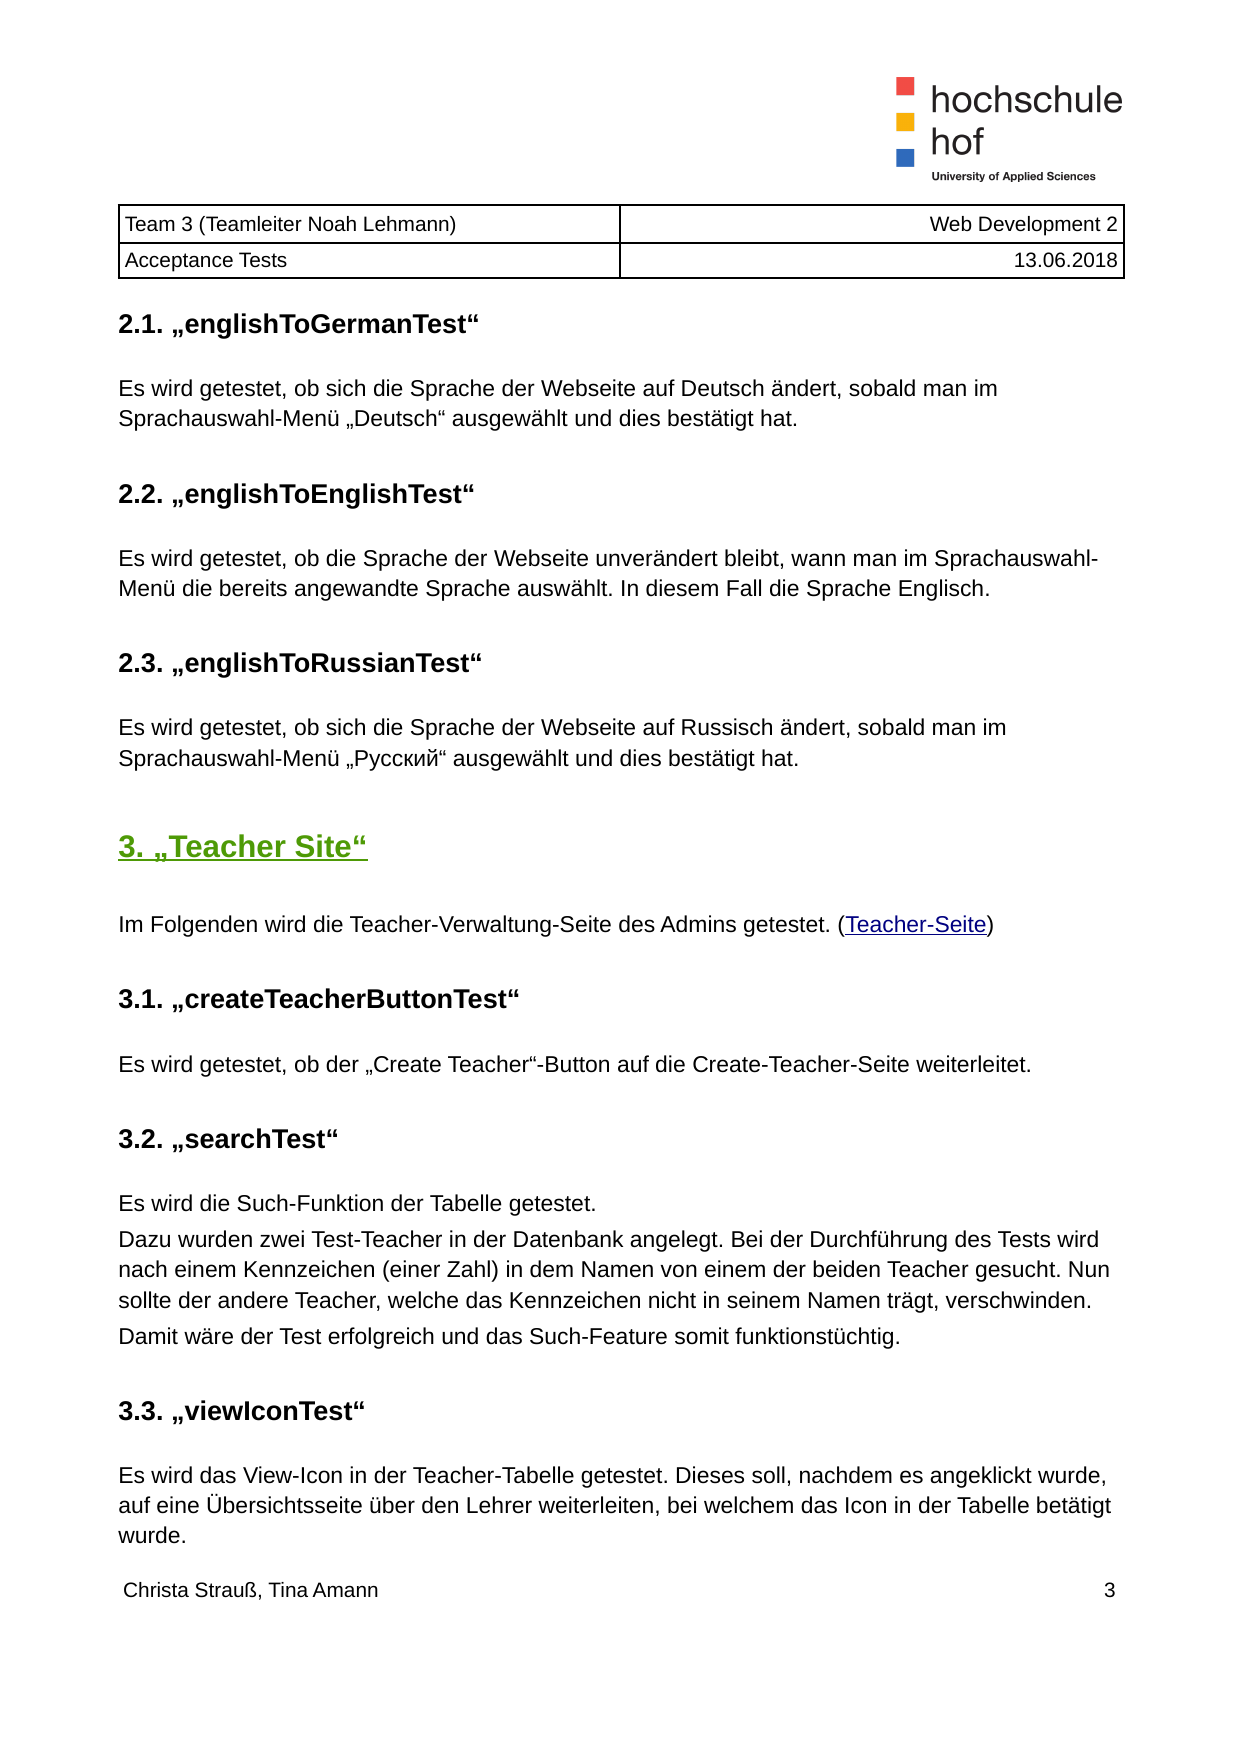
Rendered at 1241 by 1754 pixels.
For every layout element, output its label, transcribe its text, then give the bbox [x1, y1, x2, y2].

text 3.2. „searchTest“ [118, 1123, 1122, 1154]
text 2.3. „englishToRussianTest“ [118, 647, 1122, 678]
text Es wird getestet, ob sich die Sprache der Webseite auf Russisch ändert, sobald man im Sprachauswahl-Menü „Русский“ ausgewählt und dies bestätigt hat. [118, 714, 1122, 771]
text Es wird die Such-Funktion der Tabelle getestet. [118, 1190, 1122, 1216]
text 3.3. „viewIconTest“ [118, 1395, 1122, 1426]
text Dazu wurden zwei Test-Teacher in der Datenbank angelegt. Bei der Durchführung des Tests wird nach einem Kennzeichen (einer Zahl) in dem Namen von einem der beiden Teacher gesucht. Nun sollte der andere Teacher, welche das Kennzeichen nicht in seinem Namen trägt, verschwinden. [118, 1226, 1122, 1313]
text 3.1. „createTeacherButtonTest“ [118, 983, 1122, 1015]
text 2.1. „englishToGermanTest“ [118, 308, 1122, 339]
text 2.2. „englishToEnglishTest“ [118, 478, 1122, 509]
text 3. „Teacher Site“ [118, 828, 1122, 864]
text Im Folgenden wird die Teacher-Verwaltung-Seite des Admins getestet. (Teacher-Seite) [118, 911, 1122, 938]
text Es wird getestet, ob der „Create Teacher“-Button auf die Create-Teacher-Seite weiterleitet. [118, 1051, 1122, 1077]
picture [896, 77, 1122, 182]
text Es wird getestet, ob sich die Sprache der Webseite auf Deutsch ändert, sobald man im Sprachauswahl-Menü „Deutsch“ ausgewählt und dies bestätigt hat. [118, 375, 1122, 432]
text Es wird das View-Icon in der Teacher-Tabelle getestet. Dieses soll, nachdem es angeklickt wurde, auf eine Übersichtsseite über den Lehrer weiterleiten, bei welchem das Icon in der Tabelle betätigt wurde. [118, 1462, 1122, 1549]
text Es wird getestet, ob die Sprache der Webseite unverändert bleibt, wann man im Sprachauswahl-Menü die bereits angewandte Sprache auswählt. In diesem Fall die Sprache Englisch. [118, 545, 1122, 601]
text Damit wäre der Test erfolgreich und das Such-Feature somit funktionstüchtig. [118, 1323, 1122, 1349]
